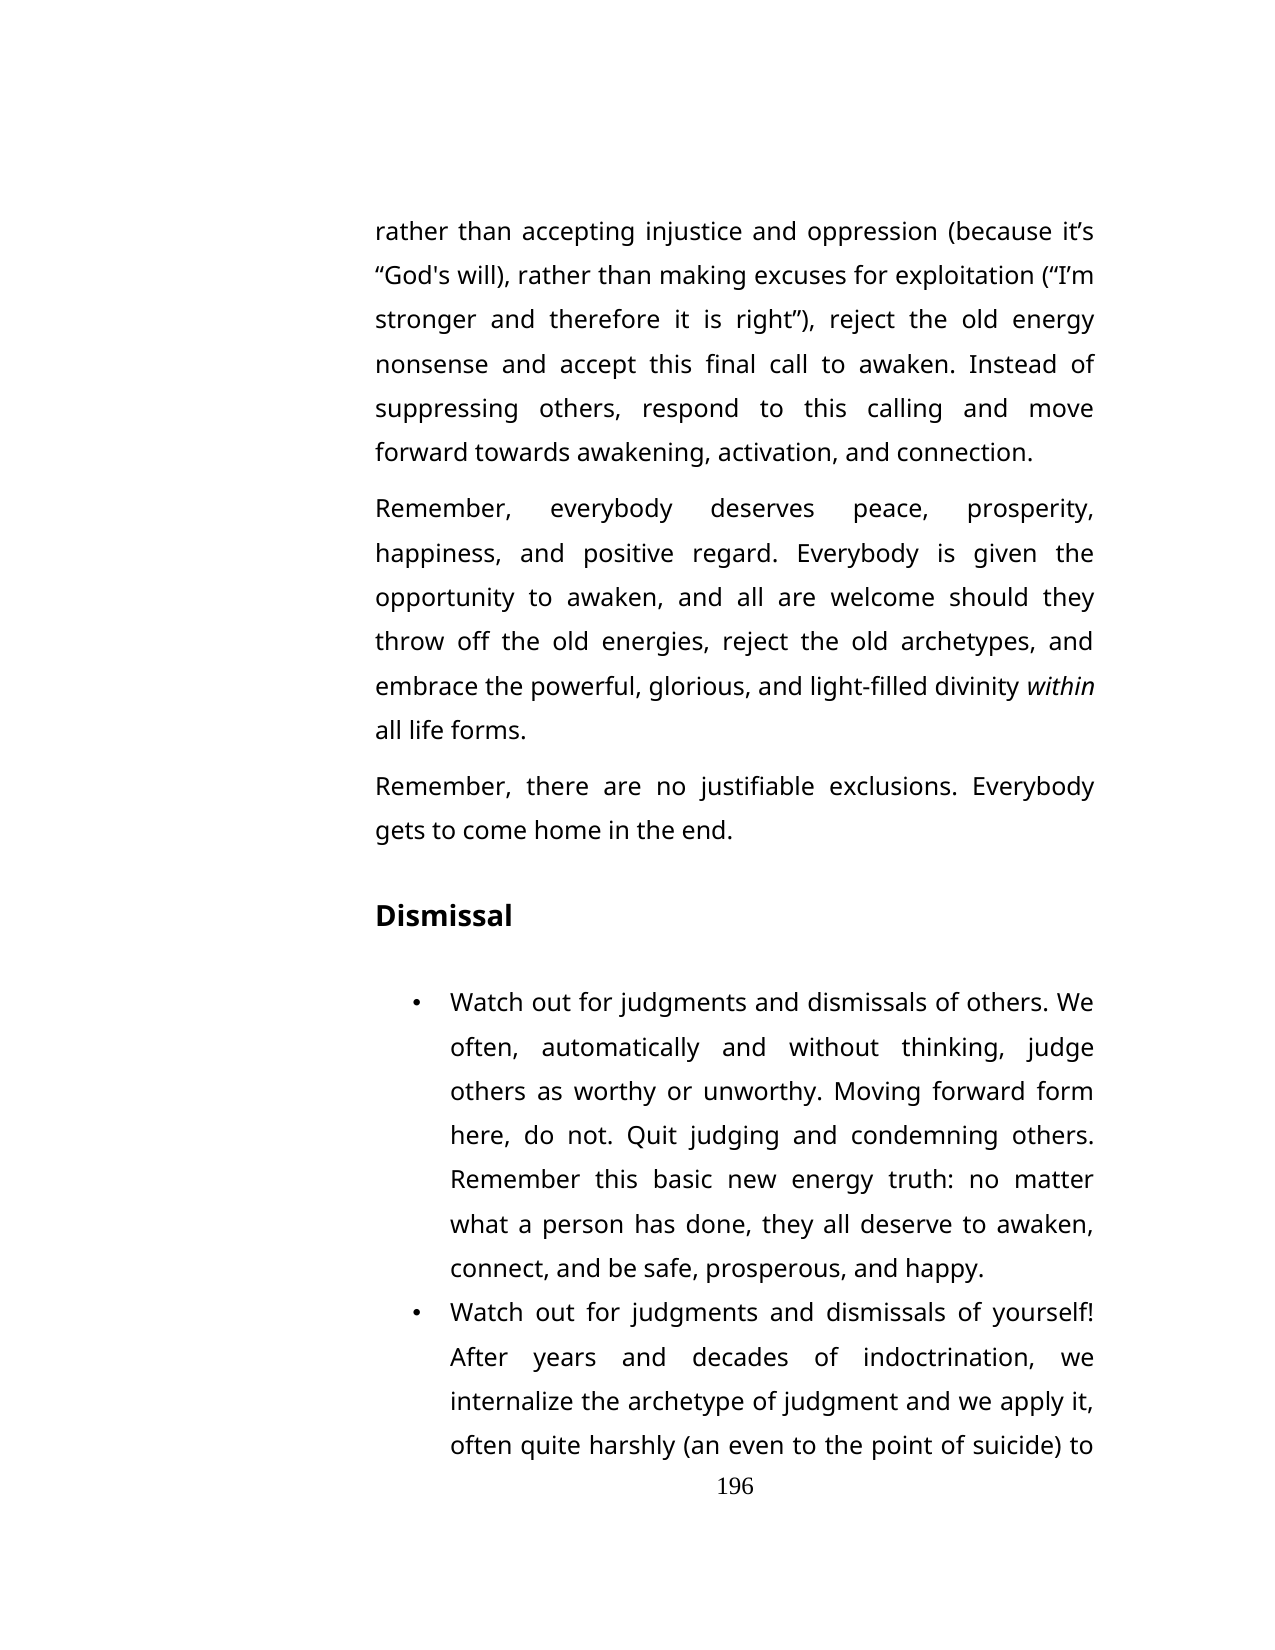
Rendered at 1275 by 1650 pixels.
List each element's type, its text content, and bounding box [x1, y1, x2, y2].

subtitle Dismissal [375, 895, 1095, 934]
list Watch out for judgments and dismissals of others. We often, automatically and without thinking, judge others as worthy or unworthy. Moving forward form here, do not. Quit judging and condemning others. Remember this basic new energy truth: no matter what a person has done, they all deserve to awaken, connect, and be safe, prosperous, and happy. [412, 985, 1095, 1285]
text Remember, there are no justifiable exclusions. Everybody gets to come home in the end. [375, 769, 1095, 847]
list Watch out for judgments and dismissals of yourself! After years and decades of indoctrination, we internalize the archetype of judgment and we apply it, often quite harshly (an even to the point of suicide) to [412, 1295, 1095, 1462]
text Remember, everybody deserves peace, prosperity, happiness, and positive regard. Everybody is given the opportunity to awaken, and all are welcome should they throw off the old energies, reject the old archetypes, and embrace the powerful, glorious, and light-filled divinity within all life forms. [375, 491, 1095, 747]
text rather than accepting injustice and oppression (because it’s “God's will), rather than making excuses for exploitation (“I’m stronger and therefore it is right”), reject the old energy nonsense and accept this final call to awaken. Instead of suppressing others, respond to this calling and move forward towards awakening, activation, and connection. [375, 213, 1095, 469]
